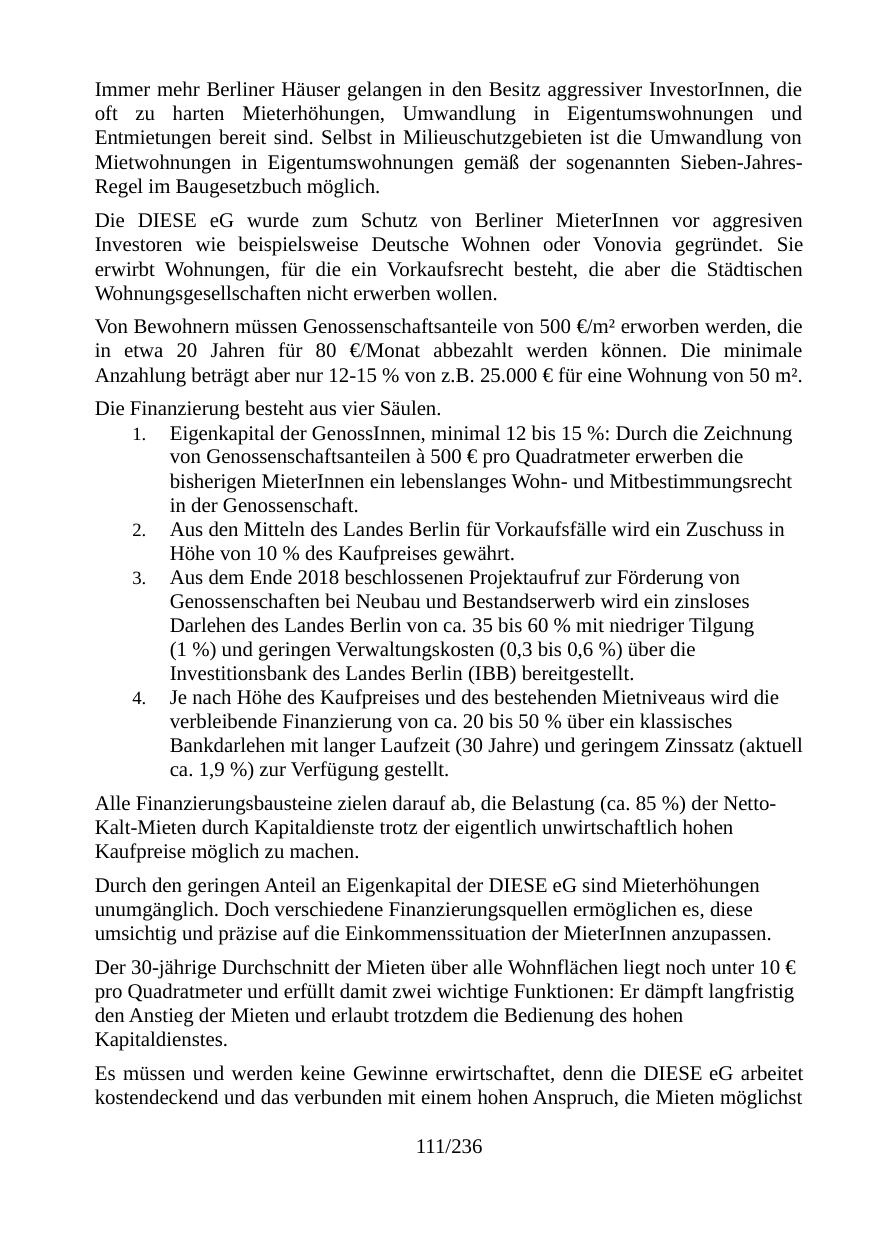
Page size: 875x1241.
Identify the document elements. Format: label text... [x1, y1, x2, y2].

text Durch den geringen Anteil an Eigenkapital der DIESE eG sind Mieterhöhungen unumgänglich. Doch verschiedene Finanzierungsquellen ermöglichen es, diese umsichtig und präzise auf die Einkommenssituation der MieterInnen anzupassen. [94, 873, 803, 945]
text Der 30-jährige Durchschnitt der Mieten über alle Wohnflächen liegt noch unter 10 € pro Quadratmeter und erfüllt damit zwei wichtige Funktionen: Er dämpft langfristig den Anstieg der Mieten und erlaubt trotzdem die Bedienung des hohen Kapitaldienstes. [94, 955, 803, 1051]
list Je nach Höhe des Kaufpreises und des bestehenden Mietniveaus wird die verbleibende Finanzierung von ca. 20 bis 50 % über ein klassisches Bankdarlehen mit langer Laufzeit (30 Jahre) und geringem Zinssatz (aktuell ca. 1,9 %) zur Verfügung gestellt. [132, 685, 803, 781]
text Die DIESE eG wurde zum Schutz von Berliner MieterInnen vor aggresiven Investoren wie beispielsweise Deutsche Wohnen oder Vonovia gegründet. Sie erwirbt Wohnungen, für die ein Vorkaufsrecht besteht, die aber die Städtischen Wohnungsgesellschaften nicht erwerben wollen. [94, 208, 803, 304]
list Aus den Mitteln des Landes Berlin für Vorkaufsfälle wird ein Zuschuss in Höhe von 10 % des Kaufpreises gewährt. [132, 517, 803, 565]
list Eigenkapital der GenossInnen, minimal 12 bis 15 %: Durch die Zeichnung von Genossenschaftsanteilen à 500 € pro Quadratmeter erwerben die bisherigen MieterInnen ein lebenslanges Wohn- und Mitbestimmungsrecht in der Genossenschaft. [132, 420, 803, 517]
list Aus dem Ende 2018 beschlossenen Projektaufruf zur Förderung von Genossenschaften bei Neubau und Bestandserwerb wird ein zinsloses Darlehen des Landes Berlin von ca. 35 bis 60 % mit niedriger Tilgung (1 %) und geringen Verwaltungskosten (0,3 bis 0,6 %) über die Investitionsbank des Landes Berlin (IBB) bereitgestellt. [132, 565, 803, 685]
text Immer mehr Berliner Häuser gelangen in den Besitz aggressiver InvestorInnen, die oft zu harten Mieterhöhungen, Umwandlung in Eigentumswohnungen und Entmietungen bereit sind. Selbst in Milieuschutzgebieten ist die Umwandlung von Mietwohnungen in Eigentumswohnungen gemäß der sogenannten Sieben-Jahres-Regel im Baugesetzbuch möglich. [94, 77, 803, 198]
text Alle Finanzierungsbausteine zielen darauf ab, die Belastung (ca. 85 %) der Netto-Kalt-Mieten durch Kapitaldienste trotz der eigentlich unwirtschaftlich hohen Kaufpreise möglich zu machen. [94, 791, 803, 863]
text Die Finanzierung besteht aus vier Säulen. [94, 396, 803, 420]
text Von Bewohnern müssen Genossenschaftsanteile von 500 €/m² erworben werden, die in etwa 20 Jahren für 80 €/Monat abbezahlt werden können. Die minimale Anzahlung beträgt aber nur 12-15 % von z.B. 25.000 € für eine Wohnung von 50 m². [94, 314, 803, 387]
text Es müssen und werden keine Gewinne erwirtschaftet, denn die DIESE eG arbeitet kostendeckend und das verbunden mit einem hohen Anspruch, die Mieten möglichst [94, 1061, 803, 1109]
